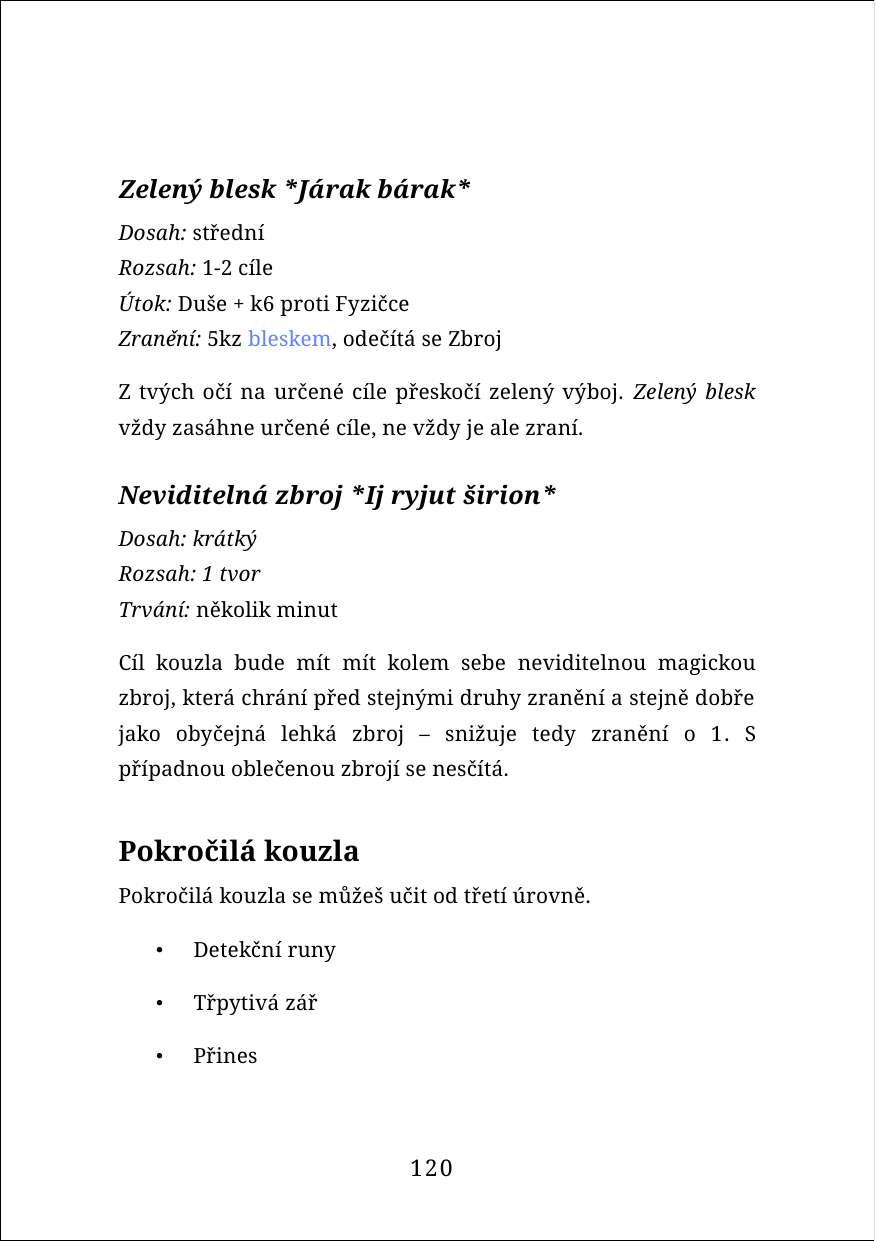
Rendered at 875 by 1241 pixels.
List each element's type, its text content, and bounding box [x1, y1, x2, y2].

list Přines [156, 1041, 756, 1070]
text Cíl kouzla bude mít mít kolem sebe neviditelnou magickou zbroj, která chrání před stejnými druhy zranění a stejně dobře jako obyčejná lehká zbroj – snižuje tedy zranění o 1. S případnou oblečenou zbrojí se nesčítá. [118, 648, 756, 783]
text Dosah: střední Rozsah: 1-2 cíle Útok: Duše + k6 proti Fyzičce Zranění: 5kz bleskem, odečítá se Zbroj [118, 218, 756, 353]
list Třpytivá zář [156, 988, 756, 1016]
subtitle Neviditelná zbroj *Ij ryjut širion* [118, 478, 756, 512]
text Z tvých očí na určené cíle přeskočí zelený výboj. Zelený blesk vždy zasáhne určené cíle, ne vždy je ale zraní. [118, 377, 756, 441]
text Pokročilá kouzla se můžeš učit od třetí úrovně. [118, 882, 756, 910]
subtitle Zelený blesk *Járak bárak* [118, 172, 756, 206]
list Detekční runy [156, 935, 756, 963]
text Dosah: krátký Rozsah: 1 tvor Trvání: několik minut [118, 524, 756, 623]
subtitle Pokročilá kouzla [118, 831, 756, 870]
